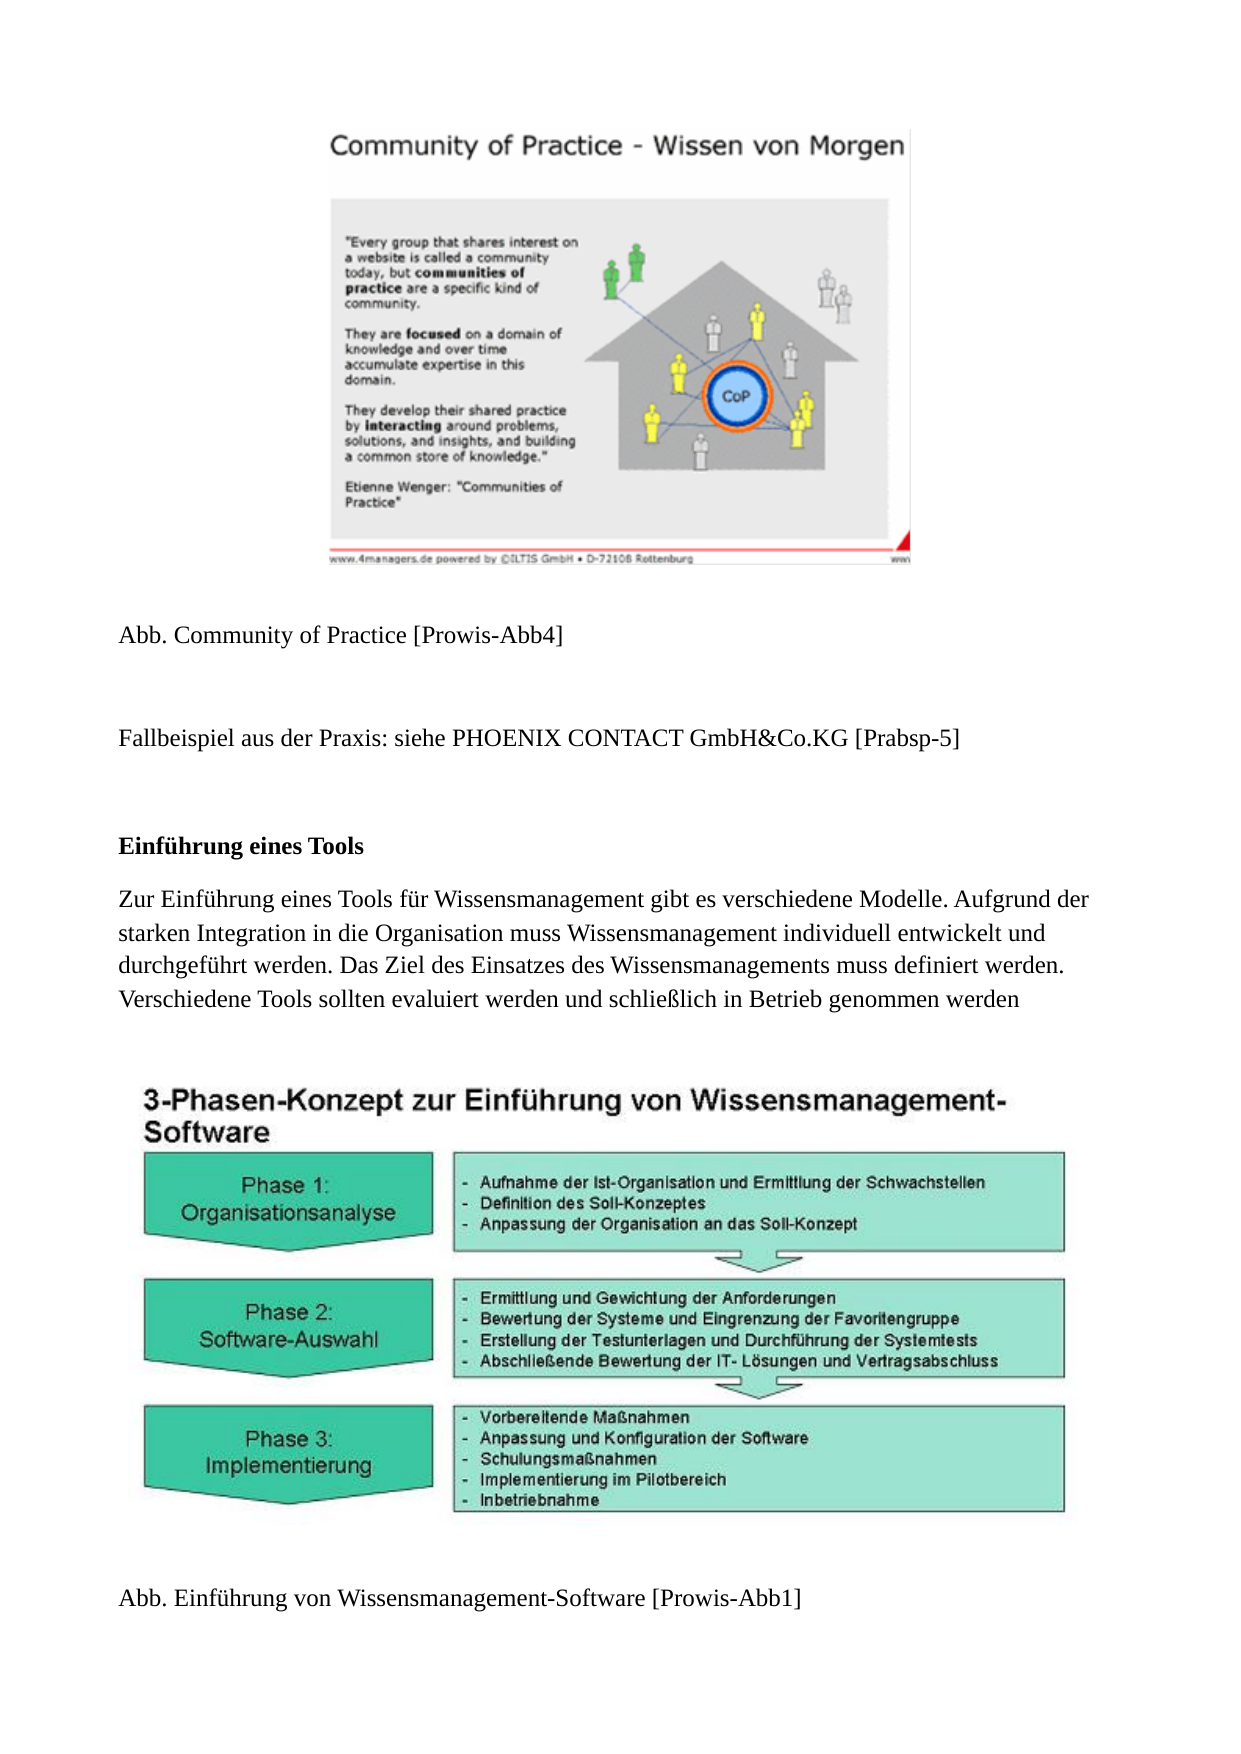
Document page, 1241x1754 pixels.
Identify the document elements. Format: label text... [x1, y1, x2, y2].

picture [127, 1075, 1084, 1525]
text Zur Einführung eines Tools für Wissensmanagement gibt es verschiedene Modelle. Aufgrund der starken Integration in die Organisation muss Wissensmanagement individuell entwickelt und durchgeführt werden. Das Ziel des Einsatzes des Wissensmanagements muss definiert werden. Verschiedene Tools sollten evaluiert werden und schließlich in Betrieb genommen werden [118, 884, 1122, 1012]
picture [328, 129, 912, 566]
text Einführung eines Tools [118, 831, 1122, 859]
text Fallbeispiel aus der Praxis: siehe PHOENIX CONTACT GmbH&Co.KG [Prabsp-5] [118, 723, 1122, 752]
text Abb. Einführung von Wissensmanagement-Software [Prowis-Abb1] [118, 1583, 1122, 1612]
text Abb. Community of Practice [Prowis-Abb4] [118, 620, 1122, 649]
